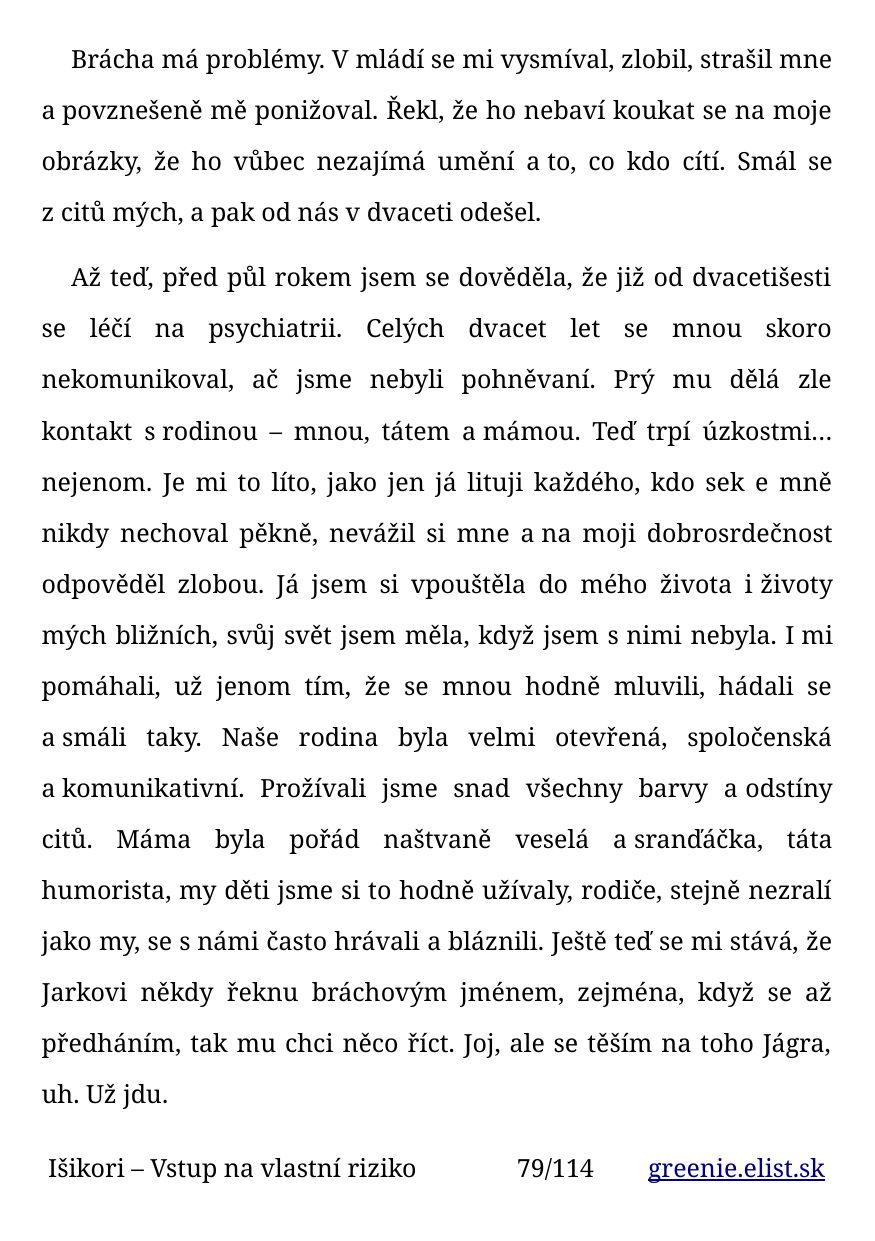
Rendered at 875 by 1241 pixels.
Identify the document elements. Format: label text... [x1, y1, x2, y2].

text Brácha má problémy. V mládí se mi vysmíval, zlobil, strašil mne a povznešeně mě ponižoval. Řekl, že ho nebaví koukat se na moje obrázky, že ho vůbec nezajímá umění a to, co kdo cítí. Smál se z citů mých, a pak od nás v dvaceti odešel. [41, 41, 833, 228]
text Až teď, před půl rokem jsem se dověděla, že již od dvacetišesti se léčí na psychiatrii. Celých dvacet let se mnou skoro nekomunikoval, ač jsme nebyli pohněvaní. Prý mu dělá zle kontakt s rodinou – mnou, tátem a mámou. Teď trpí úzkostmi… nejenom. Je mi to líto, jako jen já lituji každého, kdo sek e mně nikdy nechoval pěkně, nevážil si mne a na moji dobrosrdečnost odpověděl zlobou. Já jsem si vpouštěla do mého života i životy mých bližních, svůj svět jsem měla, když jsem s nimi nebyla. I mi pomáhali, už jenom tím, že se mnou hodně mluvili, hádali se a smáli taky. Naše rodina byla velmi otevřená, spoločenská a komunikativní. Prožívali jsme snad všechny barvy a odstíny citů. Máma byla pořád naštvaně veselá a sranďáčka, táta humorista, my děti jsme si to hodně užívaly, rodiče, stejně nezralí jako my, se s námi často hrávali a bláznili. Ještě teď se mi stává, že Jarkovi někdy řeknu bráchovým jménem, zejména, když se až předháním, tak mu chci něco říct. Joj, ale se těším na toho Jágra, uh. Už jdu. [41, 260, 833, 1111]
